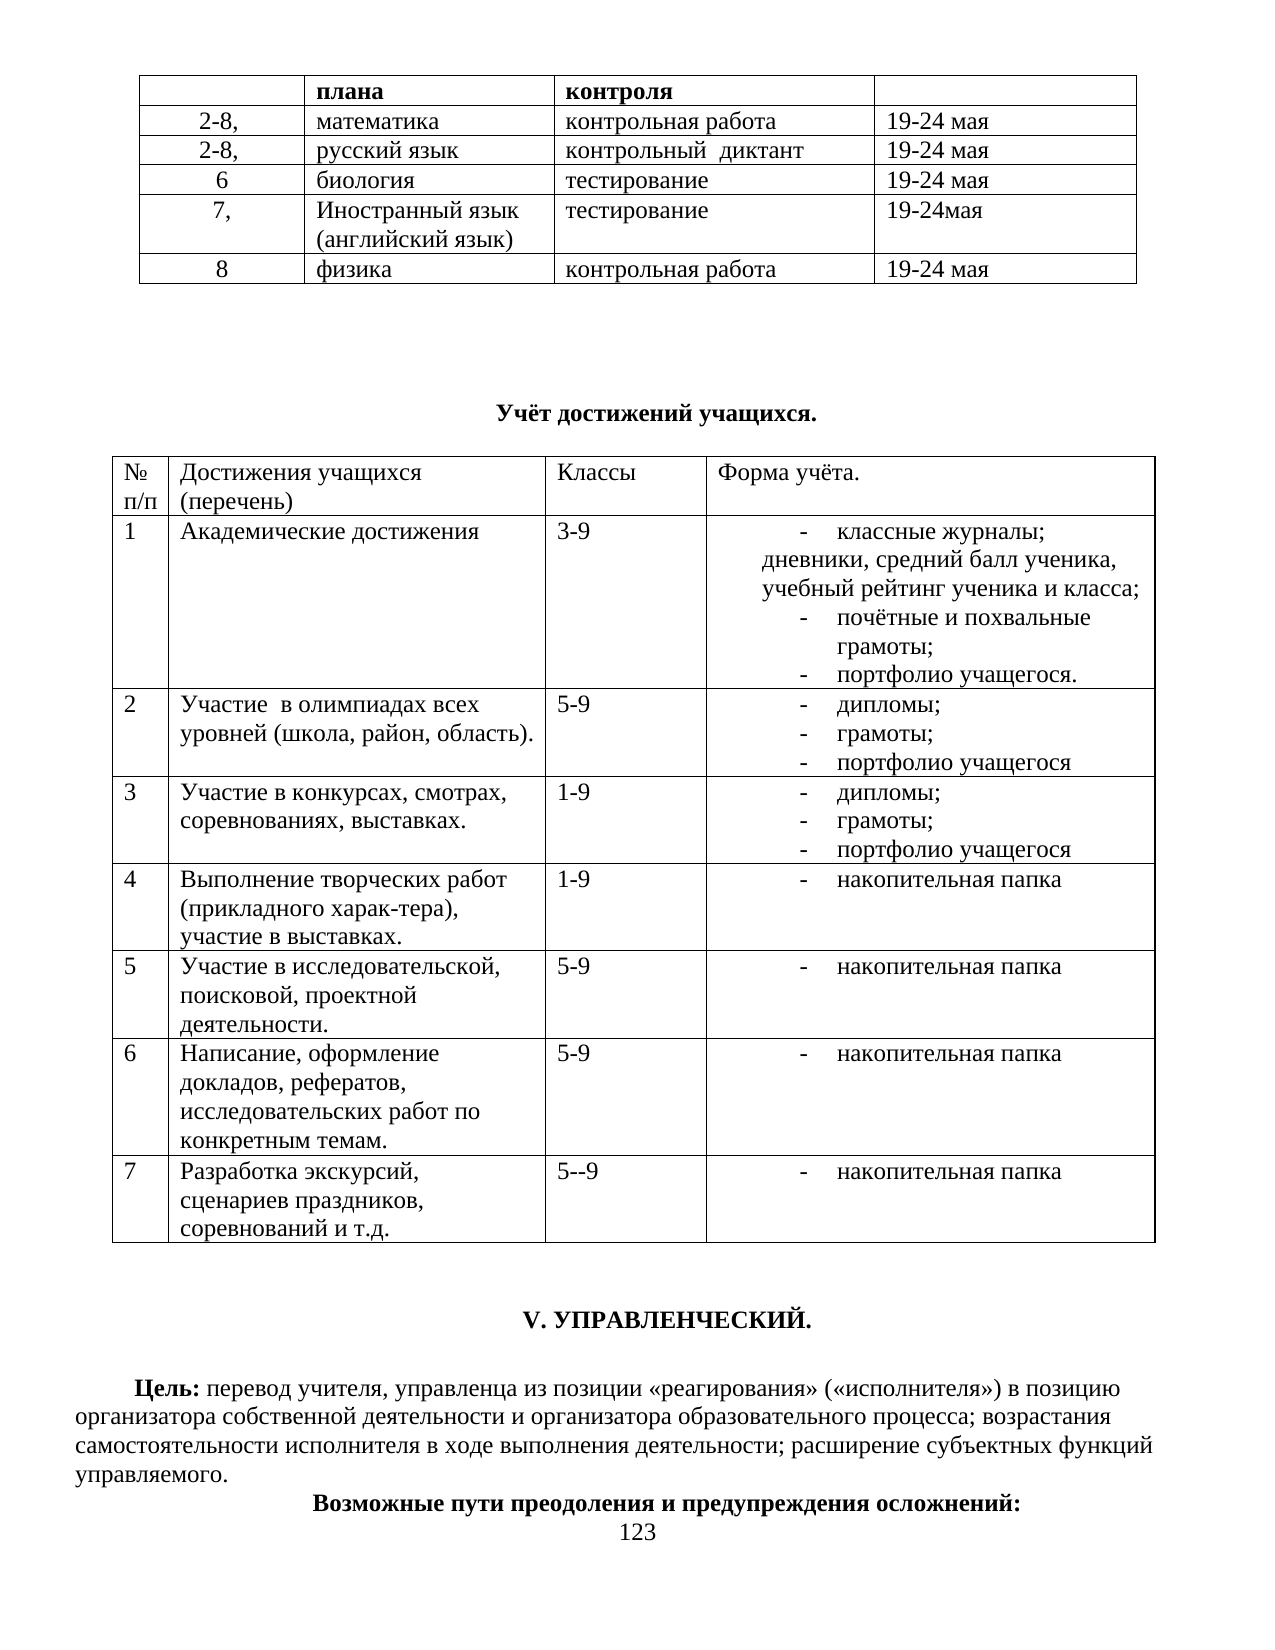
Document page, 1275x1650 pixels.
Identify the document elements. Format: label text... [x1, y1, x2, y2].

table_cell 8 [140, 254, 304, 282]
table_cell 2 [113, 689, 168, 776]
table_cell накопительная папка [707, 1156, 1154, 1242]
table_cell Иностранный язык (английский язык) [305, 195, 554, 253]
table_cell Участие в исследовательской, поисковой, проектной деятельности. [169, 951, 545, 1037]
table_cell 5-9 [546, 689, 706, 776]
table_cell 3 [113, 777, 168, 863]
table_cell контрольная работа [555, 254, 874, 282]
table_cell 19-24 мая [875, 165, 1136, 194]
table_cell 19-24 мая [875, 106, 1136, 134]
table_cell тестирование [555, 195, 874, 253]
table_cell физика [305, 254, 554, 282]
table_cell 1-9 [546, 777, 706, 863]
table_header Достижения учащихся (перечень) [169, 457, 545, 515]
table_cell дипломы; грамоты; портфолио учащегося [707, 777, 1154, 863]
table_header [140, 76, 304, 105]
table_header Форма учёта. [707, 457, 1154, 515]
table_cell 2-8, [140, 106, 304, 134]
table_cell тестирование [555, 165, 874, 194]
table_cell накопительная папка [707, 951, 1154, 1037]
table_cell контрольный диктант [555, 136, 874, 164]
text Учёт достижений учащихся. [112, 398, 1200, 427]
table_cell Написание, оформление докладов, рефератов, исследовательских работ по конкретным темам. [169, 1039, 545, 1155]
table_cell русский язык [305, 136, 554, 164]
table_cell 6 [113, 1039, 168, 1155]
table_cell 5-9 [546, 1039, 706, 1155]
table_cell Академические достижения [169, 516, 545, 688]
table_header [875, 76, 1136, 105]
text Возможные пути преодоления и предупреждения осложнений: [75, 1488, 1200, 1516]
table_cell 2-8, [140, 136, 304, 164]
table_cell Выполнение творческих работ (прикладного харак-тера), участие в выставках. [169, 864, 545, 950]
table_cell 1-9 [546, 864, 706, 950]
table_cell 19-24 мая [875, 136, 1136, 164]
text V. УПРАВЛЕНЧЕСКИЙ. [75, 1306, 1200, 1334]
table_cell 5--9 [546, 1156, 706, 1242]
table_cell Участие в конкурсах, смотрах, соревнованиях, выставках. [169, 777, 545, 863]
table_cell классные журналы; дневники, средний балл ученика, учебный рейтинг ученика и класса; почётные и похвальные грамоты; портфолио учащегося. [707, 516, 1154, 688]
table_cell математика [305, 106, 554, 134]
table_cell Разработка экскурсий, сценариев праздников, соревнований и т.д. [169, 1156, 545, 1242]
table_cell дипломы; грамоты; портфолио учащегося [707, 689, 1154, 776]
table_cell 5-9 [546, 951, 706, 1037]
table_cell 5 [113, 951, 168, 1037]
table_cell 3-9 [546, 516, 706, 688]
table_cell 6 [140, 165, 304, 194]
table_cell 7 [113, 1156, 168, 1242]
table_cell накопительная папка [707, 864, 1154, 950]
table_cell 19-24 мая [875, 254, 1136, 282]
table_cell Участие в олимпиадах всех уровней (школа, район, область). [169, 689, 545, 776]
table_header № п/п [113, 457, 168, 515]
table_cell 1 [113, 516, 168, 688]
text Цель: перевод учителя, управленца из позиции «реагирования» («исполнителя») в позицию организатора собственной деятельности и организатора образовательного процесса; возрастания самостоятельности исполнителя в ходе выполнения деятельности; расширение субъектных функций управляемого. [75, 1373, 1200, 1488]
table_header контроля [555, 76, 874, 105]
table_header Классы [546, 457, 706, 515]
table_cell контрольная работа [555, 106, 874, 134]
table_cell биология [305, 165, 554, 194]
table_cell 19-24мая [875, 195, 1136, 253]
table_cell 7, [140, 195, 304, 253]
table_header плана [305, 76, 554, 105]
table_cell накопительная папка [707, 1039, 1154, 1155]
table_cell 4 [113, 864, 168, 950]
